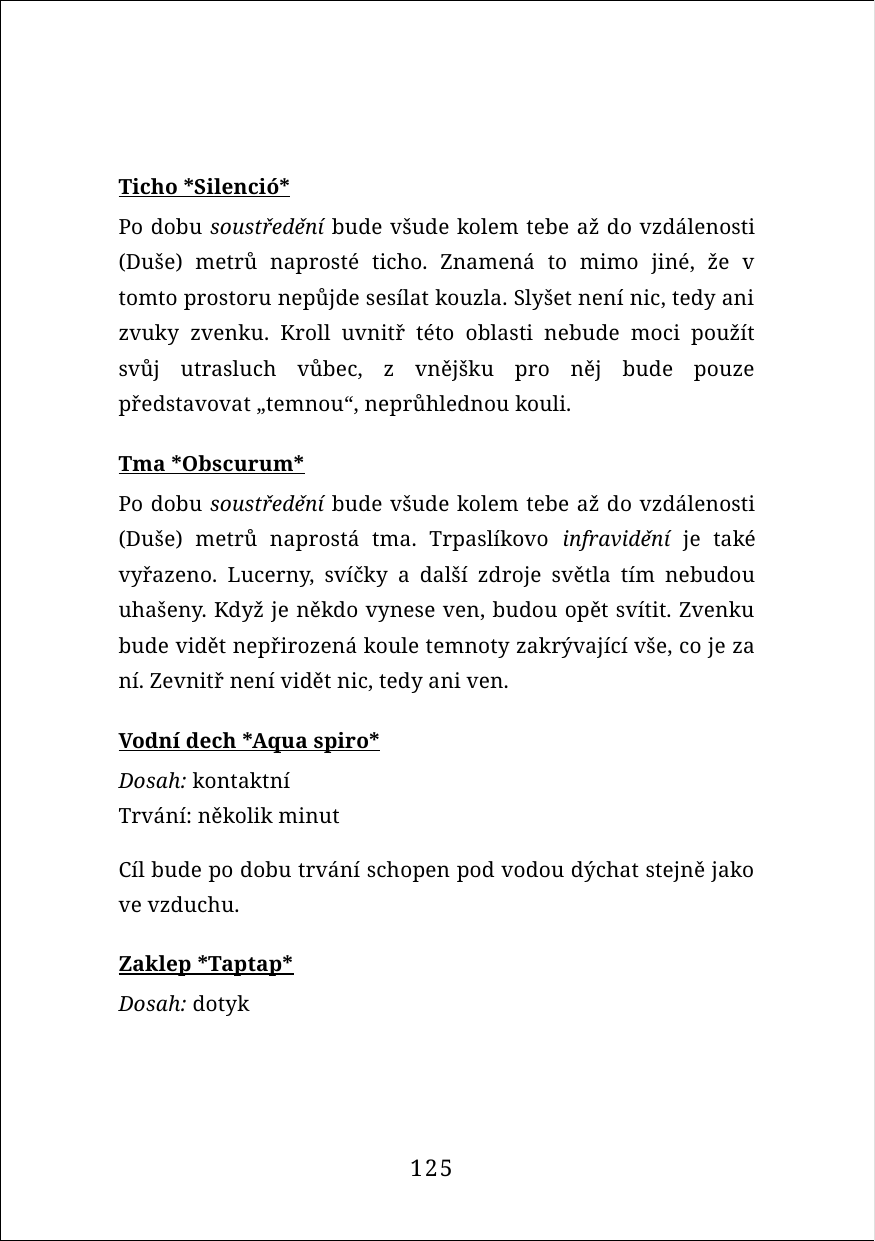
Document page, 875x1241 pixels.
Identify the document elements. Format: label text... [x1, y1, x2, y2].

subtitle Ticho *Silenció* [118, 172, 756, 200]
text Po dobu soustředění bude všude kolem tebe až do vzdálenosti (Duše) metrů naprostá tma. Trpaslíkovo infravidění je také vyřazeno. Lucerny, svíčky a další zdroje světla tím nebudou uhašeny. Když je někdo vynese ven, budou opět svítit. Zvenku bude vidět nepřirozená koule temnoty zakrývající vše, co je za ní. Zevnitř není vidět nic, tedy ani ven. [118, 489, 756, 695]
subtitle Vodní dech *Aqua spiro* [118, 726, 756, 754]
subtitle Zaklep *Taptap* [118, 949, 756, 978]
text Po dobu soustředění bude všude kolem tebe až do vzdálenosti (Duše) metrů naprosté ticho. Znamená to mimo jiné, že v tomto prostoru nepůjde sesílat kouzla. Slyšet není nic, tedy ani zvuky zvenku. Kroll uvnitř této oblasti nebude moci použít svůj utrasluch vůbec, z vnějšku pro něj bude pouze představovat „temnou“, neprůhlednou kouli. [118, 212, 756, 418]
text Cíl bude po dobu trvání schopen pod vodou dýchat stejně jako ve vzduchu. [118, 855, 756, 919]
text Dosah: kontaktní Trvání: několik minut [118, 766, 756, 830]
subtitle Tma *Obscurum* [118, 449, 756, 477]
text Dosah: dotyk [118, 989, 756, 1018]
